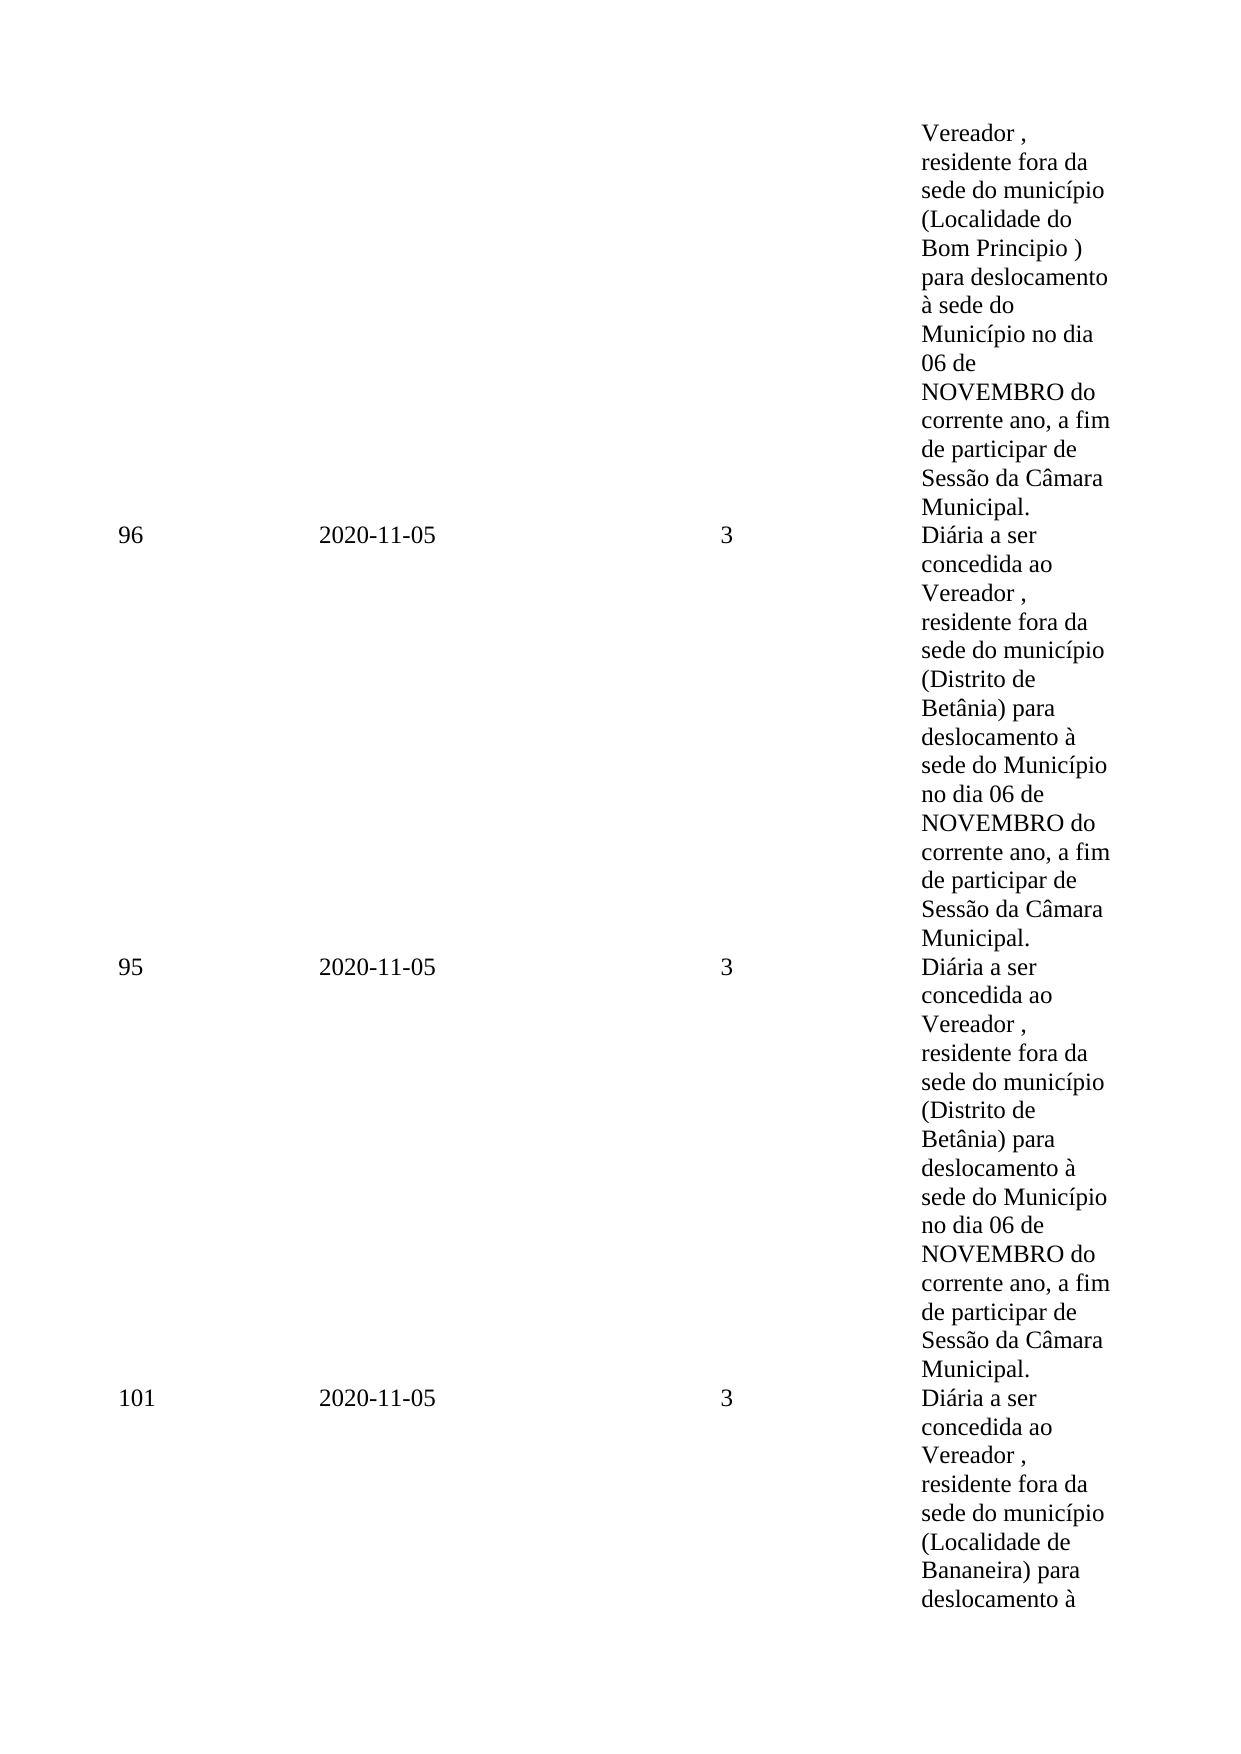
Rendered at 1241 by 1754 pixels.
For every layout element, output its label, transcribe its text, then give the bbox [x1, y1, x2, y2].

table_cell 3 [720, 1383, 921, 1613]
table_cell Diária a ser concedida ao Vereador , residente fora da sede do município (Distrito de Betânia) para deslocamento à sede do Município no dia 06 de NOVEMBRO do corrente ano, a fim de participar de Sessão da Câmara Municipal. [921, 952, 1122, 1383]
table_cell [520, 952, 720, 1383]
table_cell [520, 118, 720, 521]
table_cell 3 [720, 521, 921, 952]
table_cell [520, 1383, 720, 1613]
table_cell 2020-11-05 [319, 1383, 519, 1613]
table_cell [520, 521, 720, 952]
table_cell [319, 118, 519, 521]
table_cell 101 [118, 1383, 319, 1613]
table_cell [118, 118, 319, 521]
table_cell 96 [118, 521, 319, 952]
table_cell Diária a ser concedida ao Vereador , residente fora da sede do município (Distrito de Betânia) para deslocamento à sede do Município no dia 06 de NOVEMBRO do corrente ano, a fim de participar de Sessão da Câmara Municipal. [921, 521, 1122, 952]
table_cell Vereador , residente fora da sede do município (Localidade do Bom Principio ) para deslocamento à sede do Município no dia 06 de NOVEMBRO do corrente ano, a fim de participar de Sessão da Câmara Municipal. [921, 118, 1122, 521]
table_cell 2020-11-05 [319, 952, 519, 1383]
table_cell 3 [720, 952, 921, 1383]
table_cell [720, 118, 921, 521]
table_cell 2020-11-05 [319, 521, 519, 952]
table_cell 95 [118, 952, 319, 1383]
table_cell Diária a ser concedida ao Vereador , residente fora da sede do município (Localidade de Bananeira) para deslocamento à [921, 1383, 1122, 1613]
